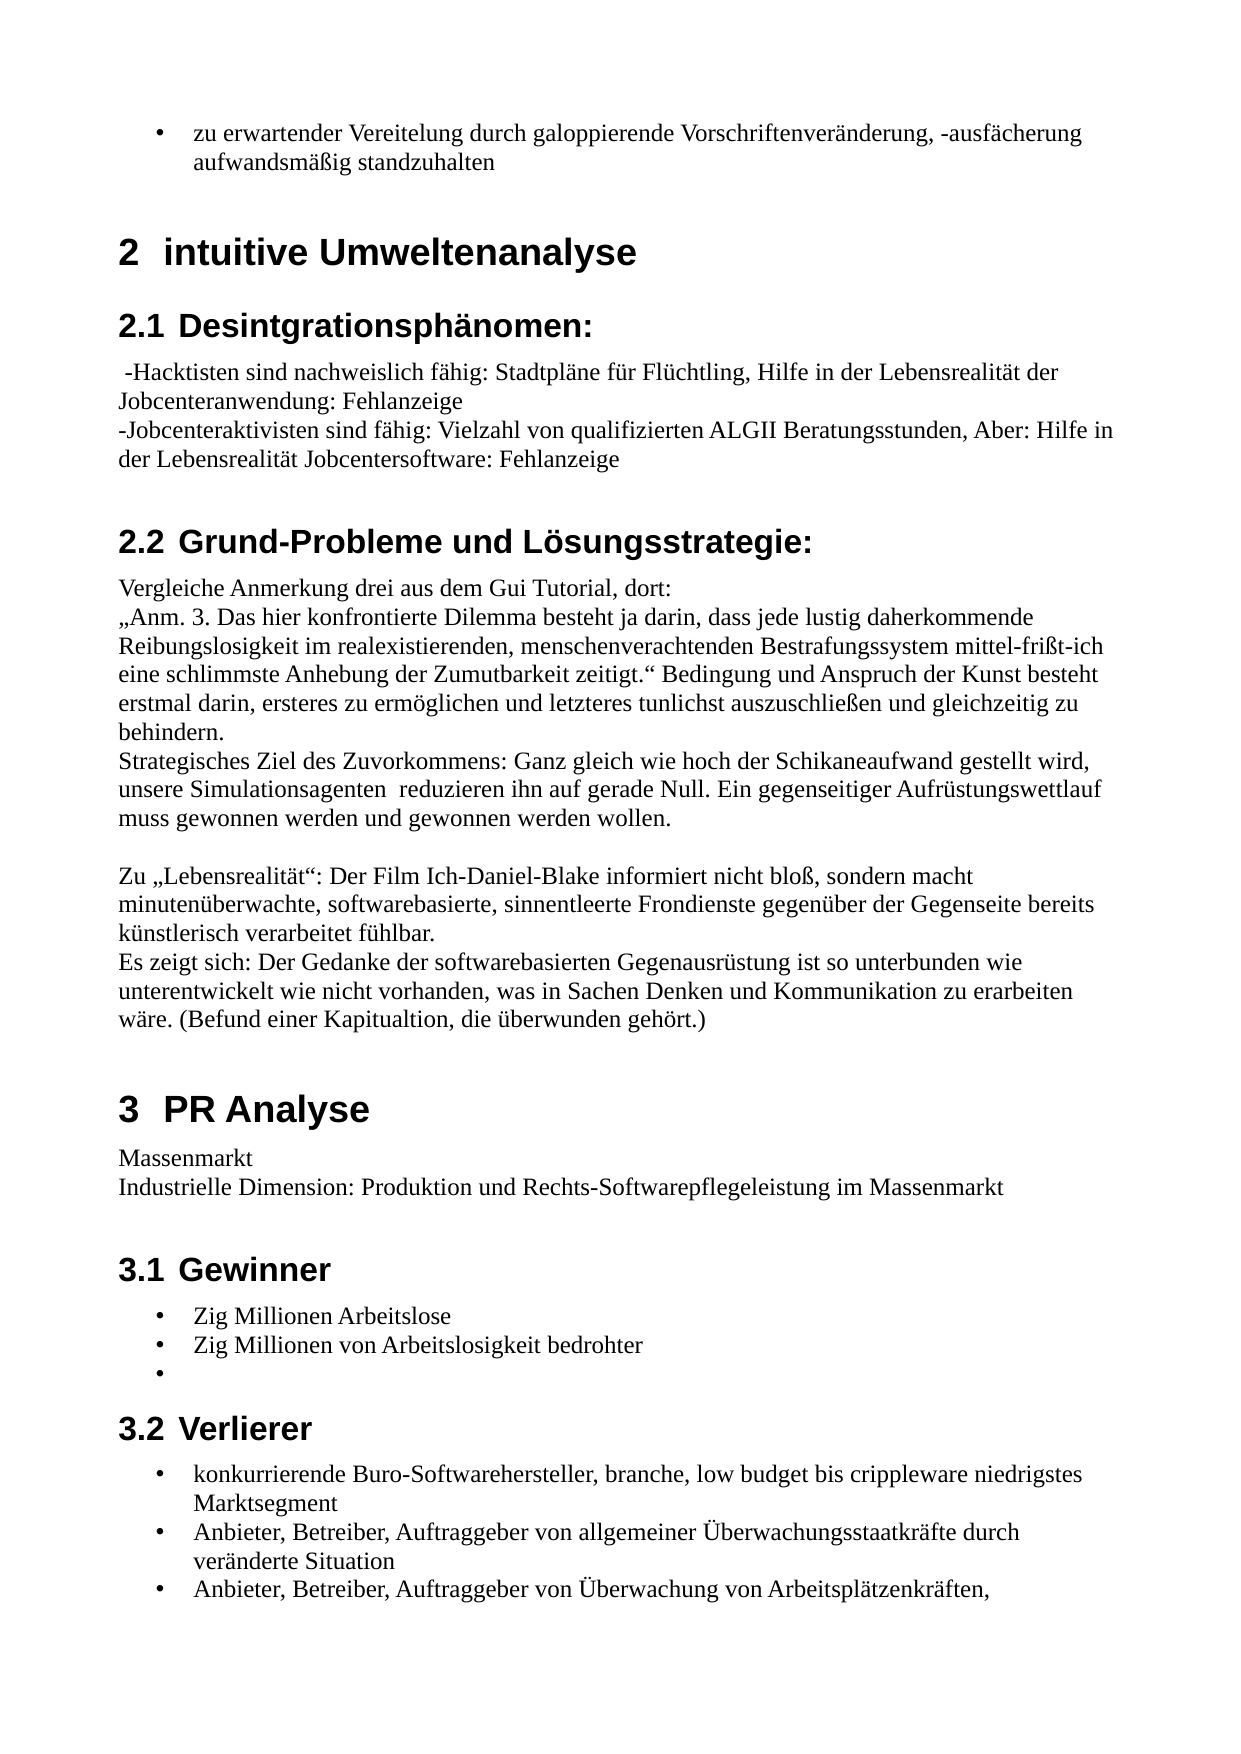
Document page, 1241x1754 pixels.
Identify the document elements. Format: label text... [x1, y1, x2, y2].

list Anbieter, Betreiber, Auftraggeber von Überwachung von Arbeitsplätzenkräften, [156, 1574, 1122, 1603]
list Zig Millionen Arbeitslose [156, 1301, 1122, 1330]
subtitle Verlierer [118, 1408, 1122, 1447]
subtitle PR Analyse [118, 1087, 1122, 1131]
text Industrielle Dimension: Produktion und Rechts-Softwarepflegeleistung im Massenmarkt [118, 1172, 1122, 1201]
text -Hacktisten sind nachweislich fähig: Stadtpläne für Flüchtling, Hilfe in der Lebensrealität der Jobcenteranwendung: Fehlanzeige [118, 357, 1122, 415]
list zu erwartender Vereitelung durch galoppierende Vorschriftenveränderung, -ausfächerung aufwandsmäßig standzuhalten [156, 118, 1122, 176]
text Massenmarkt [118, 1143, 1122, 1172]
subtitle Desintgrationsphänomen: [118, 306, 1122, 345]
text „Anm. 3. Das hier konfrontierte Dilemma besteht ja darin, dass jede lustig daherkommende Reibungslosigkeit im realexistierenden, menschenverachtenden Bestrafungssystem mittel-frißt-ich eine schlimmste Anhebung der Zumutbarkeit zeitigt.“ Bedingung und Anspruch der Kunst besteht erstmal darin, ersteres zu ermöglichen und letzteres tunlichst auszuschließen und gleichzeitig zu behindern. [118, 602, 1122, 746]
subtitle Gewinner [118, 1250, 1122, 1289]
subtitle Grund-Probleme und Lösungsstrategie: [118, 522, 1122, 561]
list konkurrierende Buro-Softwarehersteller, branche, low budget bis crippleware niedrigstes Marktsegment [156, 1459, 1122, 1517]
text Es zeigt sich: Der Gedanke der softwarebasierten Gegenausrüstung ist so unterbunden wie unterentwickelt wie nicht vorhanden, was in Sachen Denken und Kommunikation zu erarbeiten wäre. (Befund einer Kapitualtion, die überwunden gehört.) [118, 947, 1122, 1033]
text Zu „Lebensrealität“: Der Film Ich-Daniel-Blake informiert nicht bloß, sondern macht minutenüberwachte, softwarebasierte, sinnentleerte Frondienste gegenüber der Gegenseite bereits künstlerisch verarbeitet fühlbar. [118, 861, 1122, 947]
list Anbieter, Betreiber, Auftraggeber von allgemeiner Überwachungsstaatkräfte durch veränderte Situation [156, 1517, 1122, 1574]
subtitle intuitive Umweltenanalyse [118, 229, 1122, 273]
text Vergleiche Anmerkung drei aus dem Gui Tutorial, dort: [118, 573, 1122, 602]
list Zig Millionen von Arbeitslosigkeit bedrohter [156, 1330, 1122, 1359]
text Strategisches Ziel des Zuvorkommens: Ganz gleich wie hoch der Schikaneaufwand gestellt wird, unsere Simulationsagenten reduzieren ihn auf gerade Null. Ein gegenseitiger Aufrüstungswettlauf muss gewonnen werden und gewonnen werden wollen. [118, 746, 1122, 832]
text -Jobcenteraktivisten sind fähig: Vielzahl von qualifizierten ALGII Beratungsstunden, Aber: Hilfe in der Lebensrealität Jobcentersoftware: Fehlanzeige [118, 415, 1122, 472]
